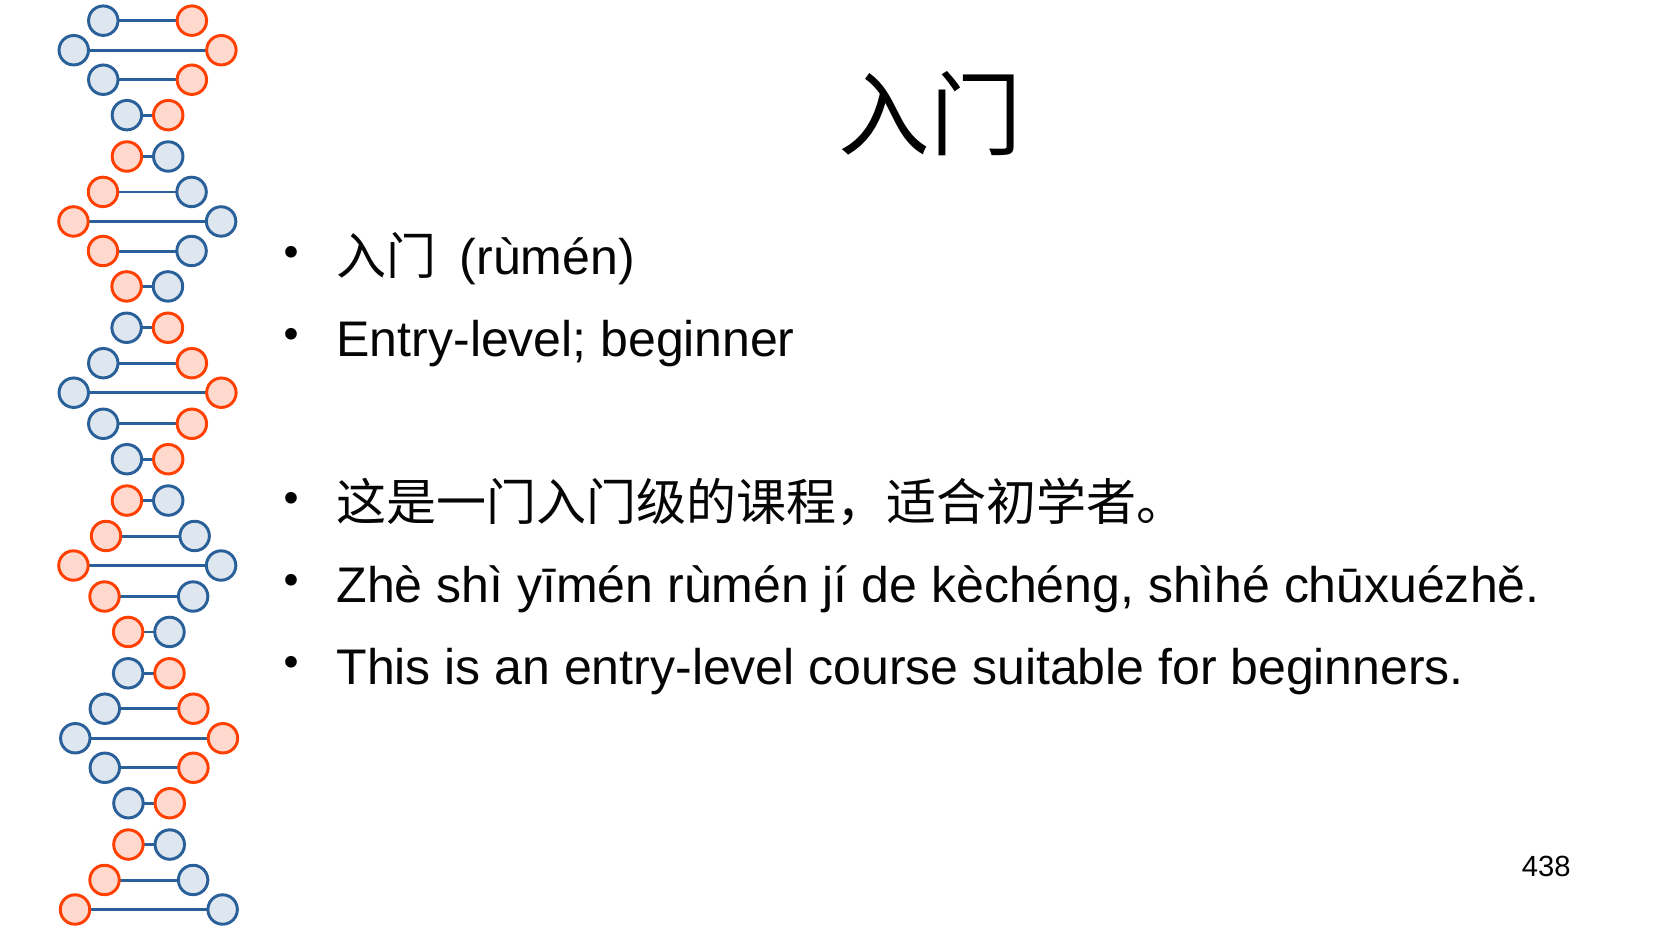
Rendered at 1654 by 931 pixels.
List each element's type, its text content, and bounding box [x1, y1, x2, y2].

title 入门 [265, 35, 1595, 189]
list 入门 (rùmén) Entry-level; beginner 这是一门入门级的课程，适合初学者。 Zhè shì yīmén rùmén jí de kèchéng, shìhé chūxuézhě. This is an entry-level course suitable for beginners. [265, 224, 1595, 764]
